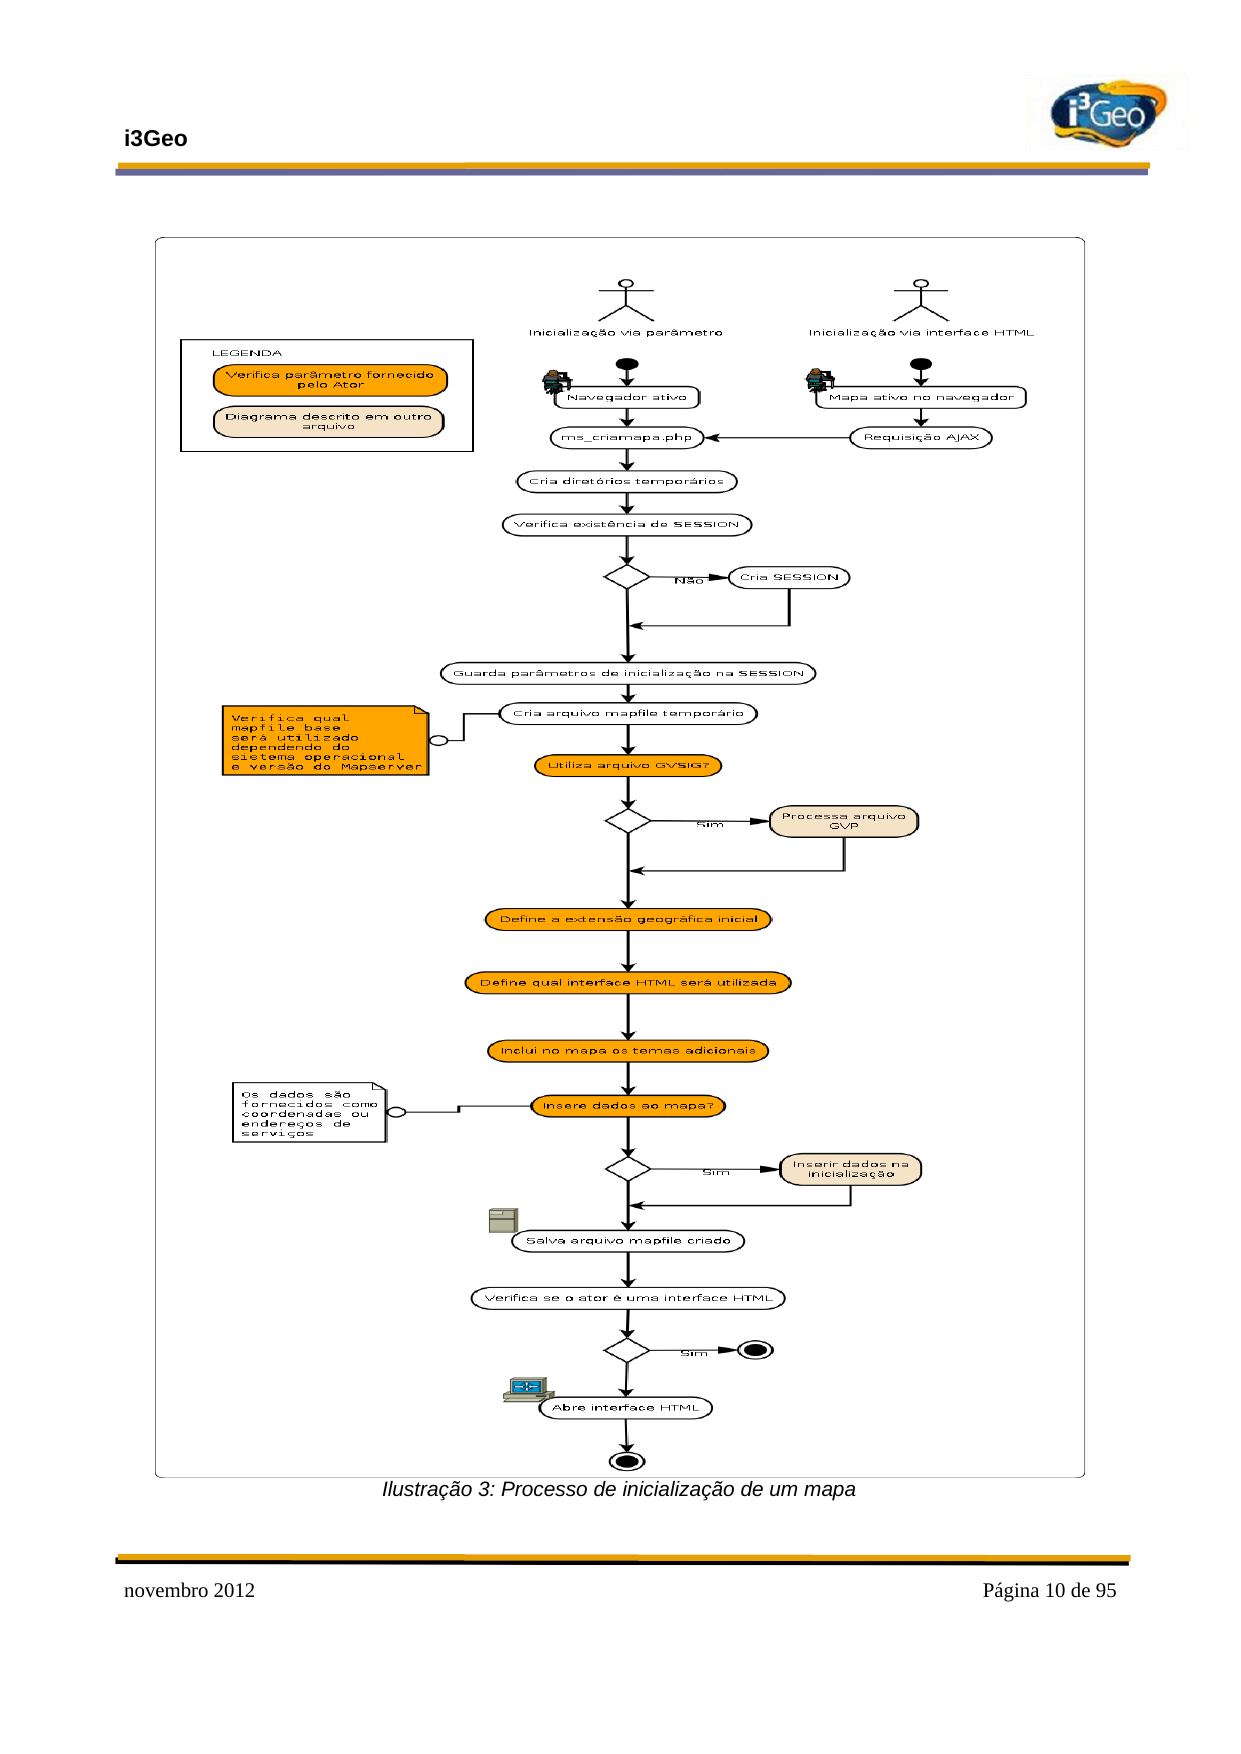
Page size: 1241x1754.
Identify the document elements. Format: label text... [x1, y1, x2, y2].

text Ilustração 3: Processo de inicialização de um mapa [382, 1478, 858, 1501]
picture [1025, 74, 1191, 151]
picture [155, 237, 1085, 1478]
text [382, 227, 858, 237]
